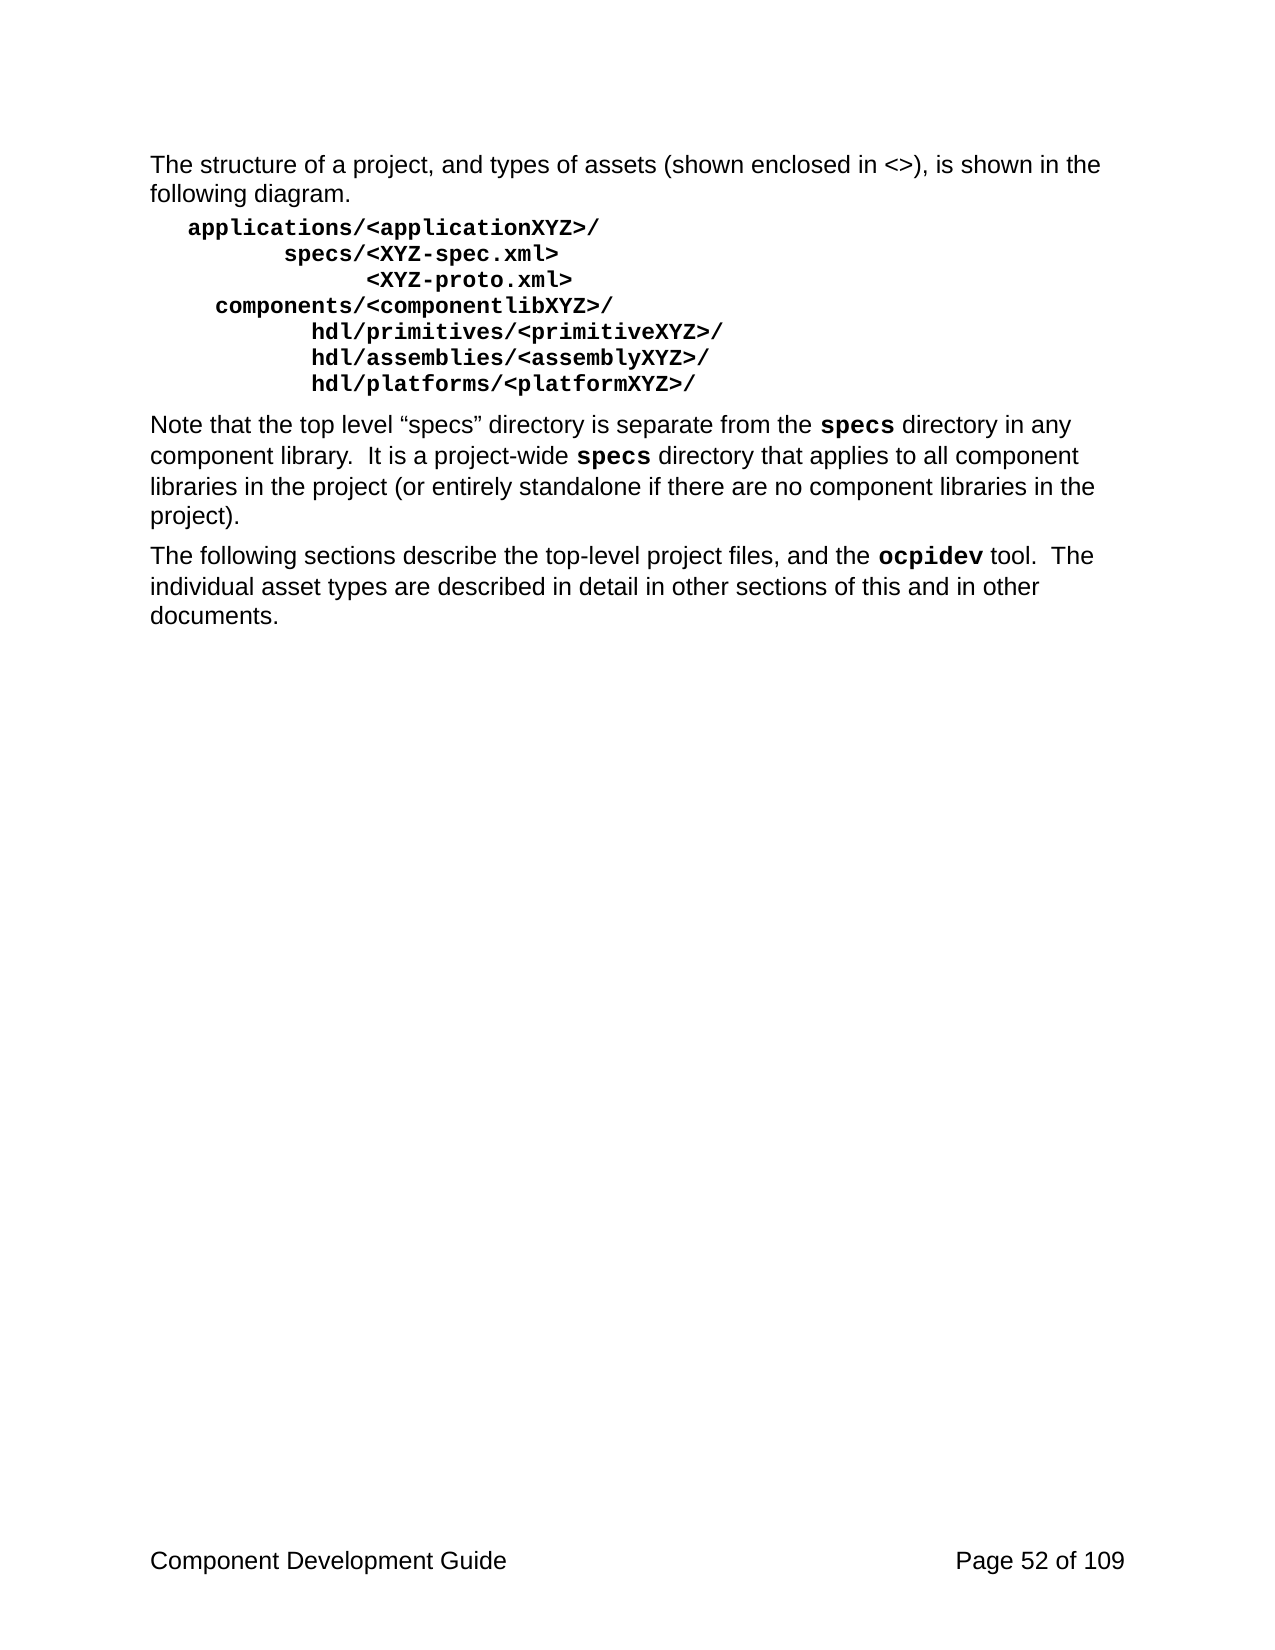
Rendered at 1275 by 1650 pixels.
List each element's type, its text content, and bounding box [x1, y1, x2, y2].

text The following sections describe the top-level project files, and the ocpidev tool. The individual asset types are described in detail in other sections of this and in other documents. [150, 541, 1125, 630]
text applications/<applicationXYZ>/ specs/<XYZ-spec.xml> <XYZ-proto.xml> components/<componentlibXYZ>/ hdl/primitives/<primitiveXYZ>/ hdl/assemblies/<assemblyXYZ>/ hdl/platforms/<platformXYZ>/ [187, 216, 1125, 398]
text The structure of a project, and types of assets (shown enclosed in <>), is shown in the following diagram. [150, 150, 1125, 207]
text Note that the top level “specs” directory is separate from the specs directory in any component library. It is a project-wide specs directory that applies to all component libraries in the project (or entirely standalone if there are no component libraries in the project). [150, 410, 1125, 529]
